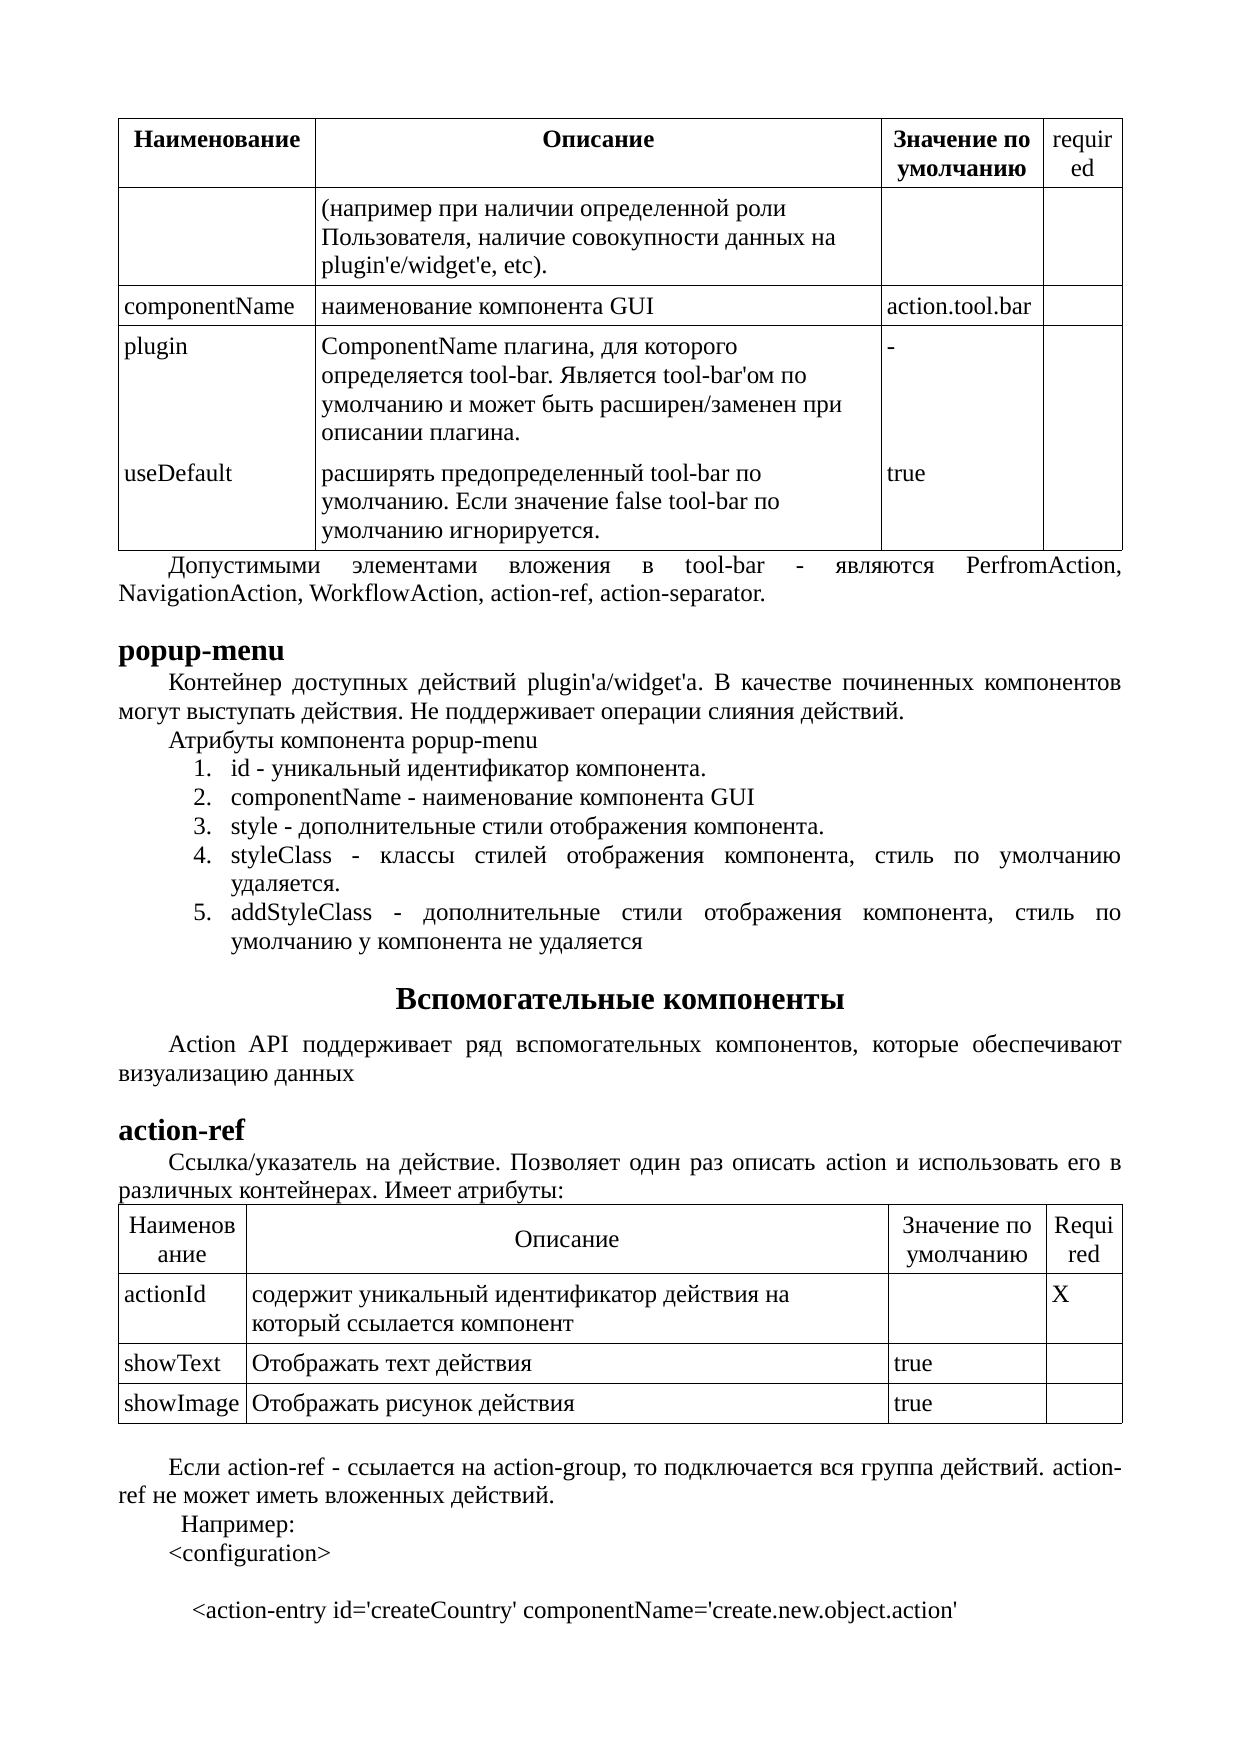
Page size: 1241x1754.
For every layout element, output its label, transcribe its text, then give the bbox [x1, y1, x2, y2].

table_cell [1047, 1384, 1122, 1423]
table_cell true [889, 1384, 1046, 1423]
list styleClass - классы стилей отображения компонента, стиль по умолчанию удаляется. [193, 840, 1122, 897]
table_cell [882, 188, 1043, 285]
table_cell [1047, 1344, 1122, 1383]
table_cell useDefault [119, 452, 315, 549]
text Допустимыми элементами вложения в tool-bar - являются PerfromAction, NavigationAction, WorkflowAction, action-ref, action-separator. [118, 551, 1122, 607]
table_cell X [1047, 1274, 1122, 1342]
text Action API поддерживает ряд вспомогательных компонентов, которые обеспечивают визуализацию данных [118, 1029, 1122, 1087]
table_header Наименование [119, 1205, 246, 1273]
list id - уникальный идентификатор компонента. [193, 753, 1122, 782]
table_header Значение по умолчанию [882, 119, 1043, 187]
table_cell Отображать рисунок действия [247, 1384, 888, 1423]
table_header Значение по умолчанию [889, 1205, 1046, 1273]
text Атрибуты компонента popup-menu [118, 725, 1122, 753]
table_cell [889, 1274, 1046, 1342]
table_cell Отображать техт действия [247, 1344, 888, 1383]
list addStyleClass - дополнительные стили отображения компонента, стиль по умолчанию у компонента не удаляется [193, 897, 1122, 955]
text <action-entry id='createCountry' componentName='create.new.object.action' [118, 1596, 1122, 1624]
table_cell [1044, 326, 1122, 452]
table_cell showText [119, 1344, 246, 1383]
table_header Описание [316, 119, 881, 187]
table_header required [1044, 119, 1122, 187]
table_cell plugin [119, 326, 315, 452]
text Если action-ref - ссылается на action-group, то подключается вся группа действий. action-ref не может иметь вложенных действий. [118, 1452, 1122, 1509]
table_cell componentName [119, 286, 315, 325]
subtitle popup-menu [118, 632, 1122, 667]
table_cell true [889, 1344, 1046, 1383]
table_header Required [1047, 1205, 1122, 1273]
table_cell [119, 188, 315, 285]
table_cell ComponentName плагина, для которого определяется tool-bar. Является tool-bar'ом по умолчанию и может быть расширен/заменен при описании плагина. [316, 326, 881, 452]
table_header Описание [247, 1205, 888, 1273]
table_cell - [882, 326, 1043, 452]
table_cell наименование компонента GUI [316, 286, 881, 325]
table_cell true [882, 452, 1043, 549]
list style - дополнительные стили отображения компонента. [193, 811, 1122, 840]
text Контейнер доступных действий plugin'a/widget'a. В качестве починенных компонентов могут выступать действия. Не поддерживает операции слияния действий. [118, 667, 1122, 725]
table_cell [1044, 188, 1122, 285]
table_cell [1044, 452, 1122, 549]
subtitle action-ref [118, 1111, 1122, 1147]
table_cell actionId [119, 1274, 246, 1342]
table_cell содержит уникальный идентификатор действия на который ссылается компонент [247, 1274, 888, 1342]
text Ссылка/указатель на действие. Позволяет один раз описать action и использовать его в различных контейнерах. Имеет атрибуты: [118, 1147, 1122, 1204]
table_cell [1044, 286, 1122, 325]
table_cell showImage [119, 1384, 246, 1423]
list сomponentName - наименование компонента GUI [193, 782, 1122, 811]
table_cell (например при наличии определенной роли Пользователя, наличие совокупности данных на plugin'e/widget'e, etc). [316, 188, 881, 285]
subtitle Вспомогательные компоненты [118, 980, 1122, 1017]
text Например: [118, 1509, 1122, 1538]
table_cell action.tool.bar [882, 286, 1043, 325]
table_cell расширять предопределенный tool-bar по умолчанию. Если значение false tool-bar по умолчанию игнорируется. [316, 452, 881, 549]
table_header Наименование [119, 119, 315, 187]
text <configuration> [118, 1538, 1122, 1567]
